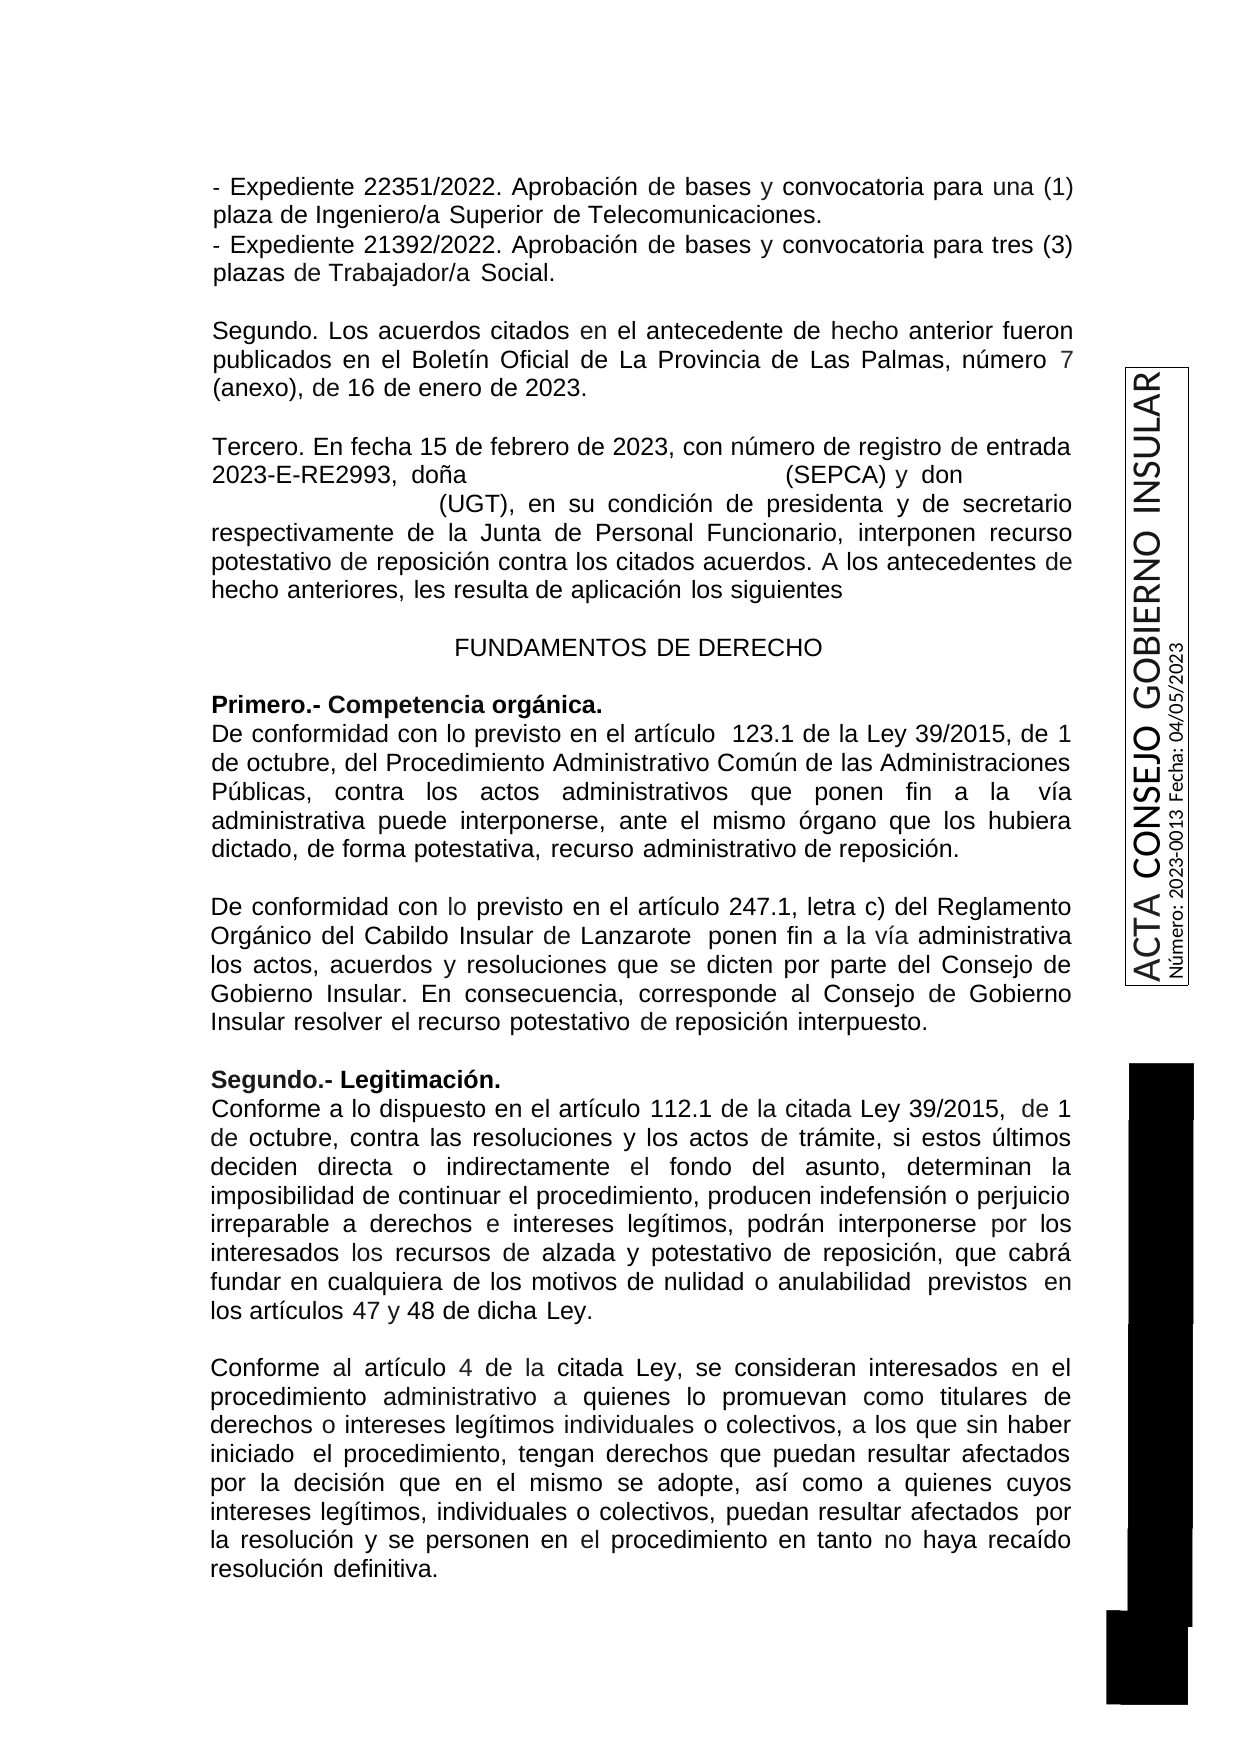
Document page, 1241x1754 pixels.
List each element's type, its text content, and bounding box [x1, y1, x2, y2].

text Tercero. En fecha 15 de febrero de 2023, con número de registro de entrada 2023-E-RE2993, doña (SEPCA) y don [212, 431, 1071, 489]
text Segundo. Los acuerdos citados en el antecedente de hecho anterior fueron publicados en el Boletín Oficial de La Provincia de Las Palmas, número 7 (anexo), de 16 de enero de 2023. [212, 316, 1074, 402]
text ACTA CONSEJO GOBIERNO INSULAR [1126, 369, 1165, 984]
text (UGT), en su condición de presidenta y de secretario respectivamente de la Junta de Personal Funcionario, interponen recurso potestativo de reposición contra los citados acuerdos. A los antecedentes de hecho anteriores, les resulta de aplicación los siguientes [211, 489, 1072, 604]
list Expediente 22351/2022. Aprobación de bases y convocatoria para una (1) plaza de Ingeniero/a Superior de Telecomunicaciones. [212, 173, 1074, 229]
subtitle Segundo.- Legitimación. [211, 1065, 1106, 1094]
picture [1106, 1062, 1195, 1706]
subtitle Primero.- Competencia orgánica. [211, 690, 1125, 719]
text Número: 2023-0013 Fecha: 04/05/2023 [1165, 372, 1186, 984]
text De conformidad con lo previsto en el artículo 247.1, letra c) del Reglamento Orgánico del Cabildo Insular de Lanzarote ponen fin a la vía administrativa los actos, acuerdos y resoluciones que se dicten por parte del Consejo de Gobierno Insular. En consecuencia, corresponde al Consejo de Gobierno Insular resolver el recurso potestativo de reposición interpuesto. [210, 892, 1072, 1036]
text FUNDAMENTOS DE DERECHO [203, 633, 1074, 662]
text Conforme al artículo 4 de la citada Ley, se consideran interesados en el procedimiento administrativo a quienes lo promuevan como titulares de derechos o intereses legítimos individuales o colectivos, a los que sin haber iniciado el procedimiento, tengan derechos que puedan resultar afectados por la decisión que en el mismo se adopte, así como a quienes cuyos intereses legítimos, individuales o colectivos, puedan resultar afectados por la resolución y se personen en el procedimiento en tanto no haya recaído resolución definitiva. [210, 1353, 1071, 1583]
text De conformidad con lo previsto en el artículo 123.1 de la Ley 39/2015, de 1 de octubre, del Procedimiento Administrativo Común de las Administraciones Públicas, contra los actos administrativos que ponen fin a la vía administrativa puede interponerse, ante el mismo órgano que los hubiera dictado, de forma potestativa, recurso administrativo de reposición. [211, 719, 1072, 863]
list Expediente 21392/2022. Aprobación de bases y convocatoria para tres (3) plazas de Trabajador/a Social. [212, 229, 1074, 287]
text Conforme a lo dispuesto en el artículo 112.1 de la citada Ley 39/2015, de 1 de octubre, contra las resoluciones y los actos de trámite, si estos últimos deciden directa o indirectamente el fondo del asunto, determinan la imposibilidad de continuar el procedimiento, producen indefensión o perjuicio irreparable a derechos e intereses legítimos, podrán interponerse por los interesados los recursos de alzada y potestativo de reposición, que cabrá fundar en cualquiera de los motivos de nulidad o anulabilidad previstos en los artículos 47 y 48 de dicha Ley. [210, 1094, 1072, 1324]
subtitle [1189, 690, 1223, 719]
subtitle [1195, 1065, 1223, 1094]
